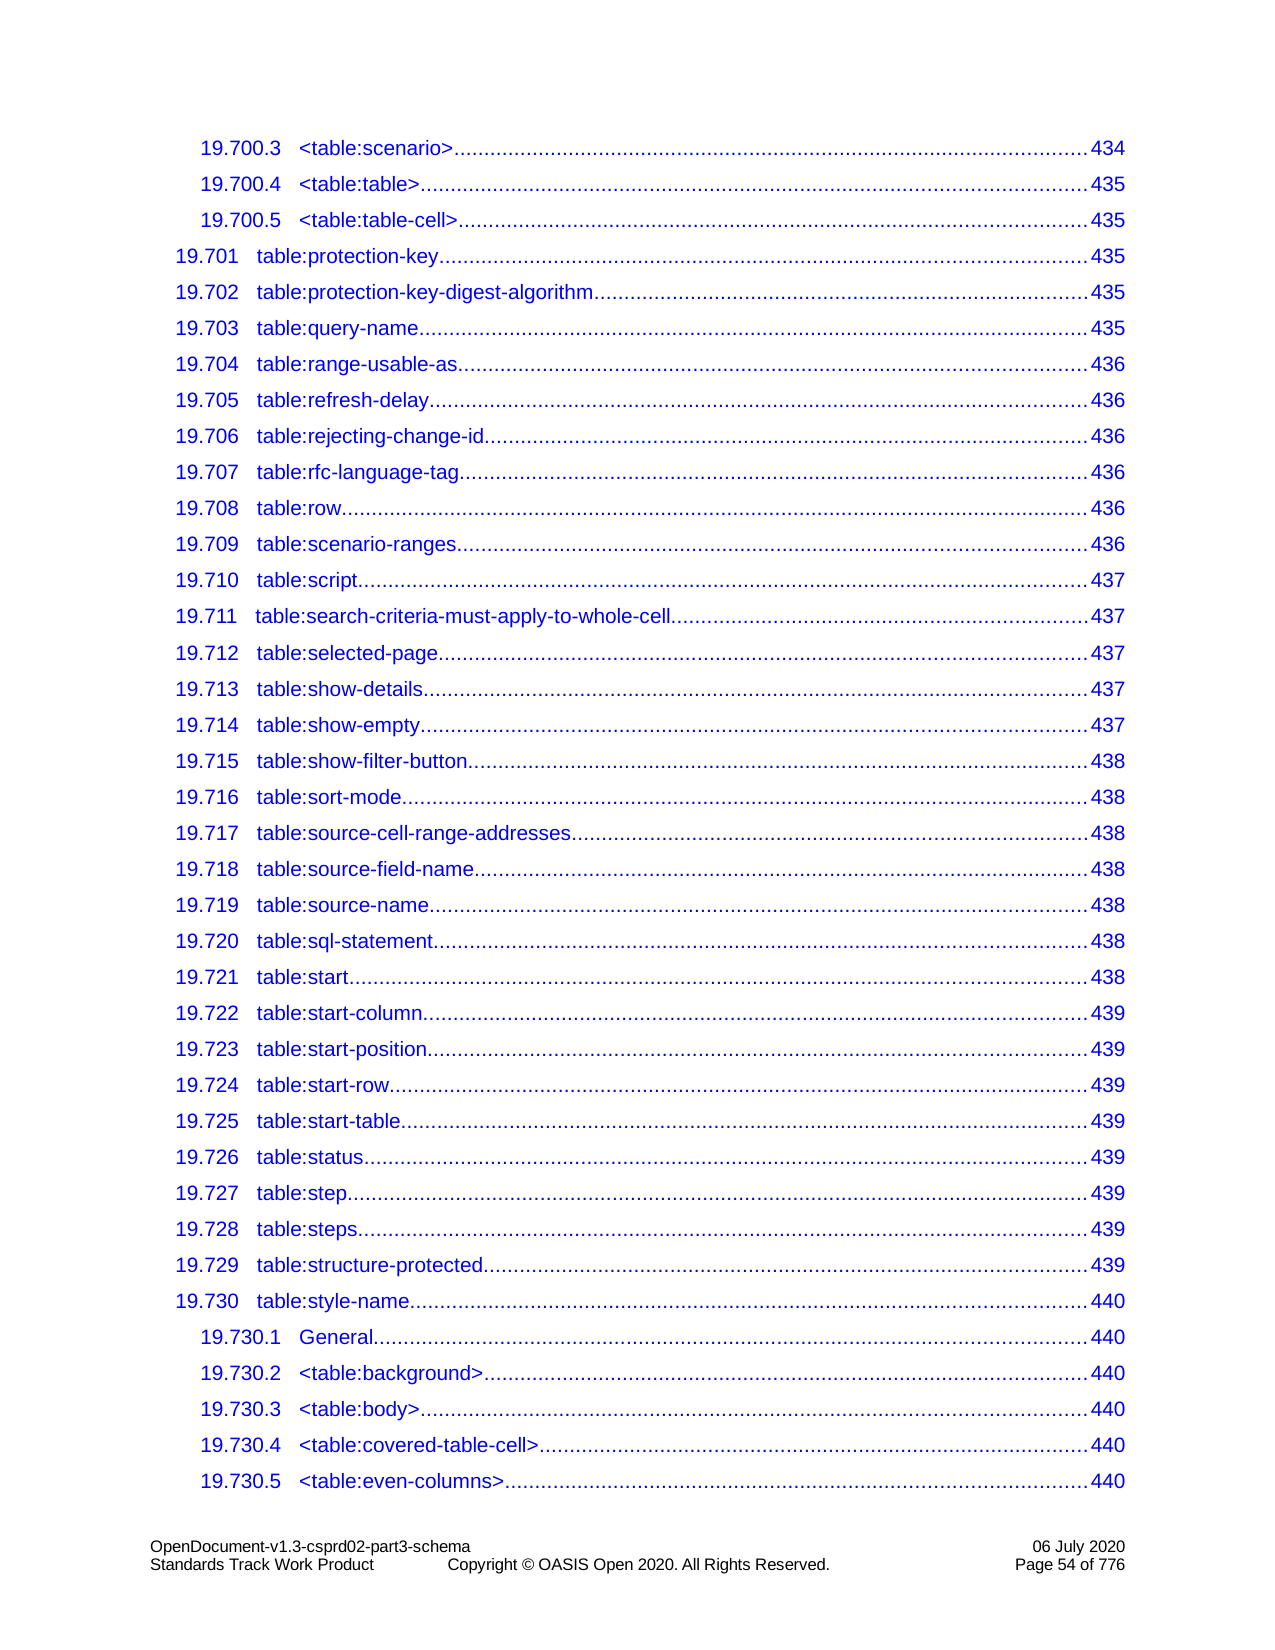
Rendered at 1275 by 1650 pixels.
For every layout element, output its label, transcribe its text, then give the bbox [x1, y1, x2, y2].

text 19.720 table:sql-statement 438 [175, 929, 1125, 953]
text 19.713 table:show-details 437 [175, 677, 1125, 701]
text 19.700.4 <table:table> 435 [200, 172, 1125, 196]
text 19.729 table:structure-protected 439 [175, 1254, 1125, 1277]
text 19.708 table:row 436 [175, 497, 1125, 520]
text 19.715 table:show-filter-button 438 [175, 749, 1125, 773]
text 19.711 table:search-criteria-must-apply-to-whole-cell 437 [175, 605, 1125, 628]
text 19.730.1 General 440 [200, 1326, 1125, 1349]
text 19.722 table:start-column 439 [175, 1001, 1125, 1025]
text 19.710 table:script 437 [175, 569, 1125, 592]
text 19.702 table:protection-key-digest-algorithm 435 [175, 281, 1125, 304]
text 19.723 table:start-position 439 [175, 1037, 1125, 1061]
text 19.721 table:start 438 [175, 965, 1125, 989]
text 19.730.3 <table:body> 440 [200, 1398, 1125, 1421]
text 19.719 table:source-name 438 [175, 893, 1125, 917]
text 19.712 table:selected-page 437 [175, 641, 1125, 664]
text 19.727 table:step 439 [175, 1182, 1125, 1205]
text 19.724 table:start-row 439 [175, 1073, 1125, 1097]
text 19.700.3 <table:scenario> 434 [200, 136, 1125, 160]
text 19.730.4 <table:covered-table-cell> 440 [200, 1434, 1125, 1457]
text 19.707 table:rfc-language-tag 436 [175, 461, 1125, 484]
text 19.730.2 <table:background> 440 [200, 1362, 1125, 1385]
text 19.730 table:style-name 440 [175, 1290, 1125, 1313]
text 19.718 table:source-field-name 438 [175, 857, 1125, 881]
text 19.717 table:source-cell-range-addresses 438 [175, 821, 1125, 845]
text 19.728 table:steps 439 [175, 1218, 1125, 1241]
text 19.706 table:rejecting-change-id 436 [175, 425, 1125, 448]
text 19.714 table:show-empty 437 [175, 713, 1125, 737]
text 19.716 table:sort-mode 438 [175, 785, 1125, 809]
text 19.701 table:protection-key 435 [175, 244, 1125, 268]
text 19.704 table:range-usable-as 436 [175, 353, 1125, 376]
text 19.700.5 <table:table-cell> 435 [200, 208, 1125, 232]
text 19.730.5 <table:even-columns> 440 [200, 1470, 1125, 1493]
text 19.709 table:scenario-ranges 436 [175, 533, 1125, 556]
text 19.726 table:status 439 [175, 1146, 1125, 1169]
text 19.725 table:start-table 439 [175, 1109, 1125, 1133]
text 19.703 table:query-name 435 [175, 317, 1125, 340]
text 19.705 table:refresh-delay 436 [175, 389, 1125, 412]
